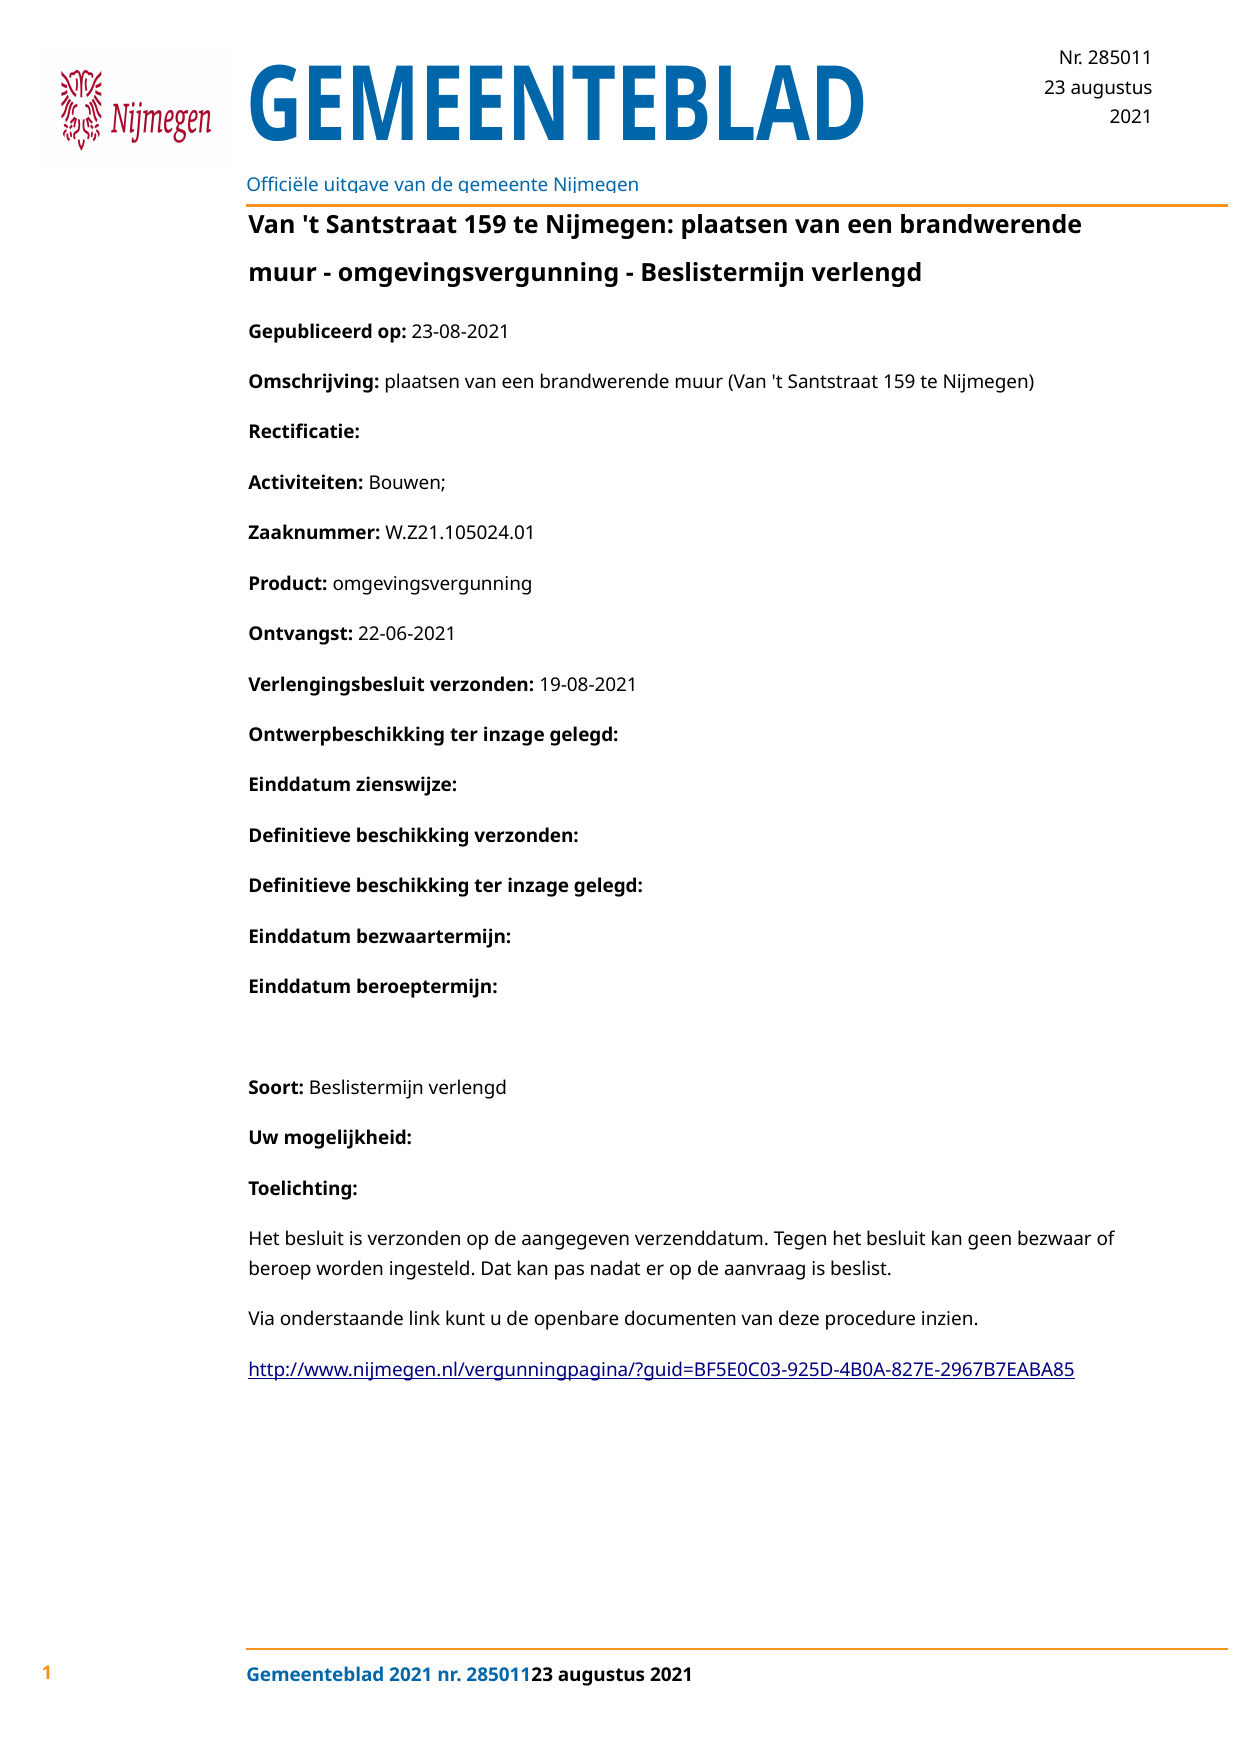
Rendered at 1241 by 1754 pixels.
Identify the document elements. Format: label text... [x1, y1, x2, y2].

text Het besluit is verzonden op de aangegeven verzenddatum. Tegen het besluit kan geen bezwaar of beroep worden ingesteld. Dat kan pas nadat er op de aanvraag is beslist. [248, 1225, 1152, 1281]
text Einddatum bezwaartermijn: [248, 923, 1152, 949]
text Activiteiten: Bouwen; [248, 469, 1152, 495]
text Omschrijving: plaatsen van een brandwerende muur (Van 't Santstraat 159 te Nijmegen) [248, 368, 1152, 394]
text Einddatum zienswijze: [248, 772, 1152, 797]
text Zaaknummer: W.Z21.105024.01 [248, 519, 1152, 545]
text Rectificatie: [248, 419, 1152, 444]
text Product: omgevingsvergunning [248, 570, 1152, 596]
text Definitieve beschikking verzonden: [248, 822, 1152, 848]
picture [41, 47, 231, 172]
text Ontvangst: 22-06-2021 [248, 620, 1152, 646]
text Einddatum beroeptermijn: [248, 973, 1152, 999]
text Toelichting: [248, 1175, 1152, 1201]
text Uw mogelijkheid: [248, 1124, 1152, 1150]
text Verlengingsbesluit verzonden: 19-08-2021 [248, 671, 1152, 697]
text Gepubliceerd op: 23-08-2021 [248, 318, 1152, 344]
text http://www.nijmegen.nl/vergunningpagina/?guid=BF5E0C03-925D-4B0A-827E-2967B7EABA85 [248, 1356, 1152, 1382]
text Soort: Beslistermijn verlengd [248, 1074, 1152, 1100]
text Via onderstaande link kunt u de openbare documenten van deze procedure inzien. [248, 1305, 1152, 1331]
text Ontwerpbeschikking ter inzage gelegd: [248, 721, 1152, 747]
text Definitieve beschikking ter inzage gelegd: [248, 872, 1152, 898]
text Van 't Santstraat 159 te Nijmegen: plaatsen van een brandwerende muur - omgevingsvergunning - Beslistermijn verlengd [248, 207, 1152, 288]
